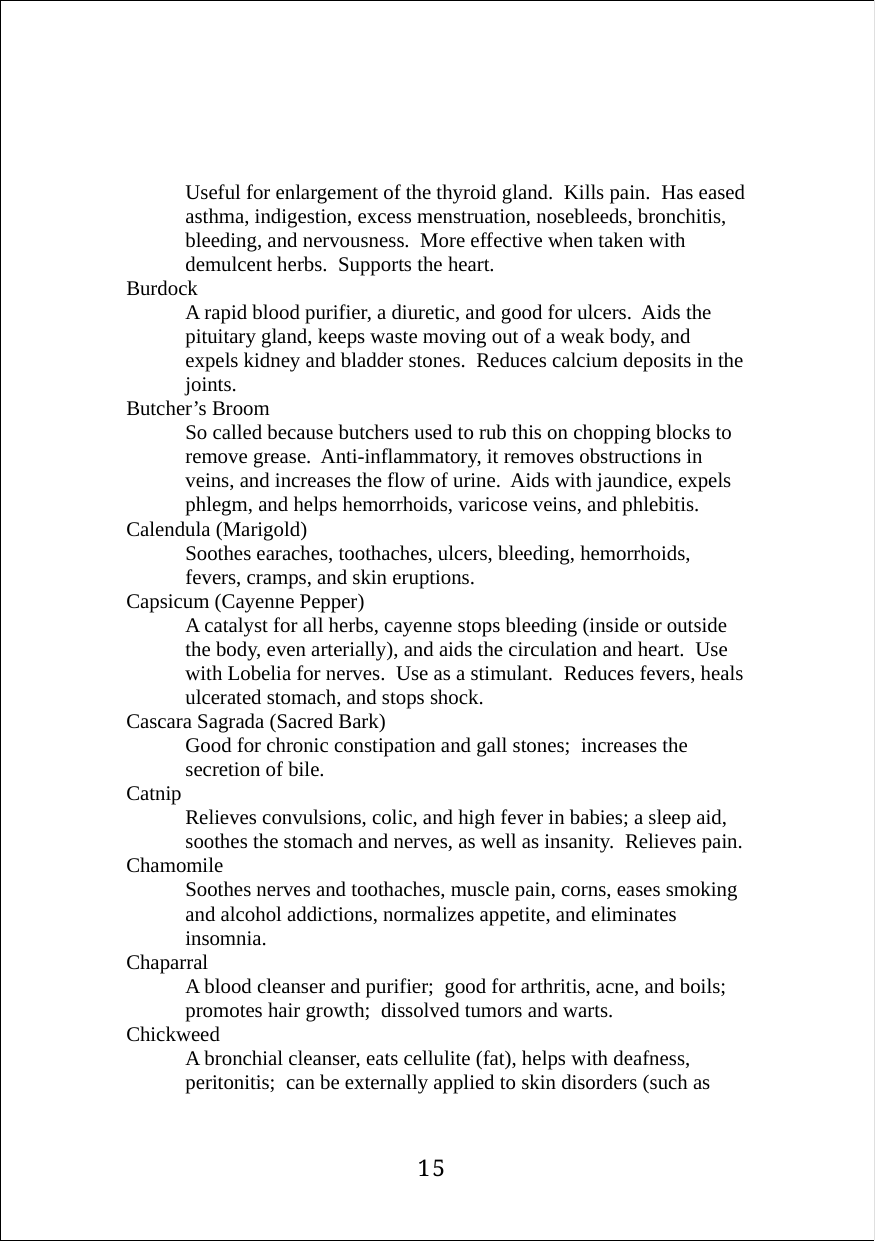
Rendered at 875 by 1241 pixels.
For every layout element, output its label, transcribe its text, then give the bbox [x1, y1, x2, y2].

table_header Useful for enlargement of the thyroid gland. Kills pain. Has eased asthma, indigestion, excess menstruation, nosebleeds, bronchitis, bleeding, and nervousness. More effective when taken with demulcent herbs. Supports the heart. Burdock A rapid blood purifier, a diuretic, and good for ulcers. Aids the pituitary gland, keeps waste moving out of a weak body, and expels kidney and bladder stones. Reduces calcium deposits in the joints. Butcher’s Broom So called because butchers used to rub this on chopping blocks to remove grease. Anti-inflammatory, it removes obstructions in veins, and increases the flow of urine. Aids with jaundice, expels phlegm, and helps hemorrhoids, varicose veins, and phlebitis. Calendula (Marigold) Soothes earaches, toothaches, ulcers, bleeding, hemorrhoids, fevers, cramps, and skin eruptions. Capsicum (Cayenne Pepper) A catalyst for all herbs, cayenne stops bleeding (inside or outside the body, even arterially), and aids the circulation and heart. Use with Lobelia for nerves. Use as a stimulant. Reduces fevers, heals ulcerated stomach, and stops shock. Cascara Sagrada (Sacred Bark) Good for chronic constipation and gall stones; increases the secretion of bile. Catnip Relieves convulsions, colic, and high fever in babies; a sleep aid, soothes the stomach and nerves, as well as insanity. Relieves pain. Chamomile Soothes nerves and toothaches, muscle pain, corns, eases smoking and alcohol addictions, normalizes appetite, and eliminates insomnia. Chaparral A blood cleanser and purifier; good for arthritis, acne, and boils; promotes hair growth; dissolved tumors and warts. Chickweed A bronchial cleanser, eats cellulite (fat), helps with deafness, peritonitis; can be externally applied to skin disorders (such as [118, 172, 756, 1102]
